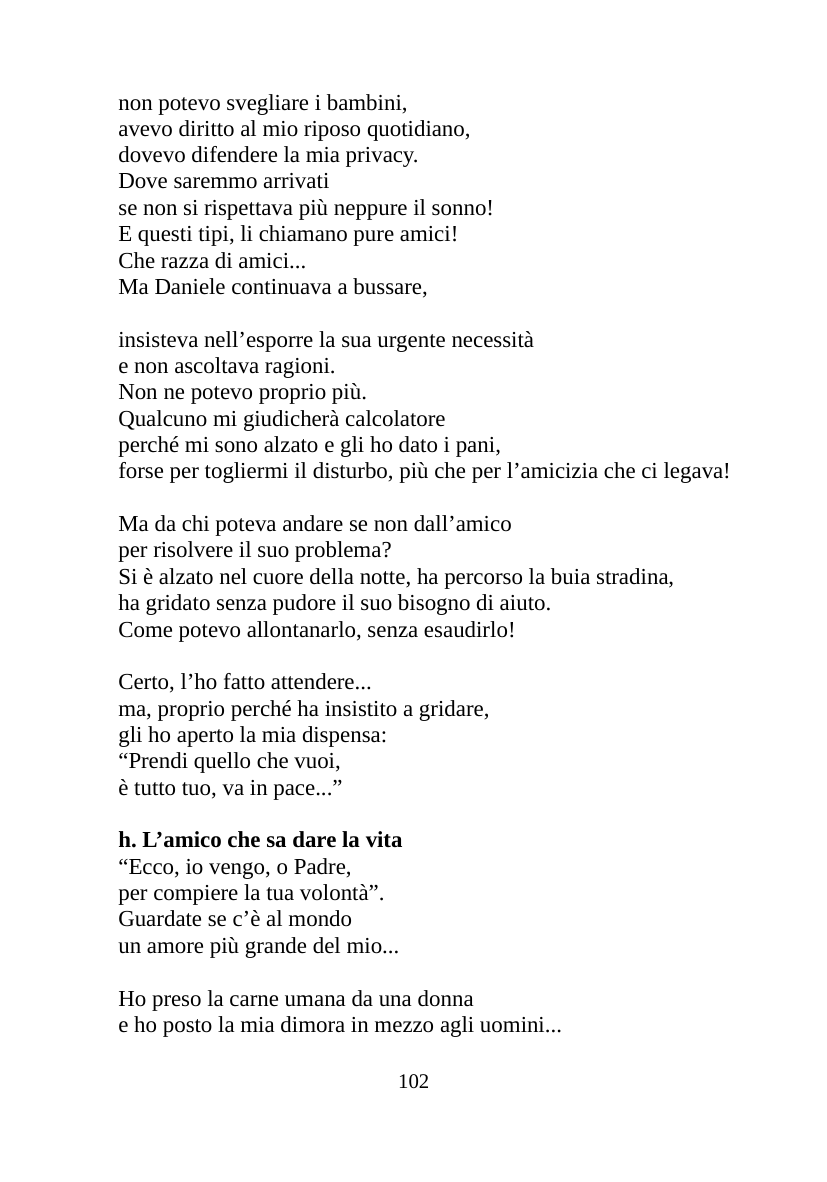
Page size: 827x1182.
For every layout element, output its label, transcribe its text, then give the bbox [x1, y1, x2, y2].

text ma, proprio perché ha insistito a gridare, [88, 695, 738, 721]
text Che razza di amici... [88, 247, 738, 273]
text avevo diritto al mio riposo quotidiano, [88, 115, 738, 141]
text “Prendi quello che vuoi, [88, 747, 738, 774]
text E questi tipi, li chiamano pure amici! [88, 220, 738, 247]
text un amore più grande del mio... [88, 932, 738, 958]
text dovevo difendere la mia privacy. [88, 141, 738, 168]
text “Ecco, io vengo, o Padre, [88, 853, 738, 879]
text h. L’amico che sa dare la vita [88, 826, 738, 853]
text e ho posto la mia dimora in mezzo agli uomini... [88, 1011, 738, 1037]
text Ma da chi poteva andare se non dall’amico [88, 510, 738, 537]
text e non ascoltava ragioni. [88, 352, 738, 378]
text Dove saremmo arrivati [88, 168, 738, 194]
text Certo, l’ho fatto attendere... [88, 668, 738, 695]
text perché mi sono alzato e gli ho dato i pani, [88, 431, 738, 457]
text se non si rispettava più neppure il sonno! [88, 194, 738, 220]
text Si è alzato nel cuore della notte, ha percorso la buia stradina, [88, 563, 738, 589]
text Ma Daniele continuava a bussare, [88, 273, 738, 299]
text insisteva nell’esporre la sua urgente necessità [88, 326, 738, 352]
text Come potevo allontanarlo, senza esaudirlo! [88, 616, 738, 642]
text Guardate se c’è al mondo [88, 906, 738, 932]
text ha gridato senza pudore il suo bisogno di aiuto. [88, 589, 738, 616]
text per compiere la tua volontà”. [88, 879, 738, 906]
text per risolvere il suo problema? [88, 537, 738, 563]
text Non ne potevo proprio più. [88, 378, 738, 405]
text gli ho aperto la mia dispensa: [88, 721, 738, 747]
text Ho preso la carne umana da una donna [88, 984, 738, 1011]
text Qualcuno mi giudicherà calcolatore [88, 405, 738, 431]
text forse per togliermi il disturbo, più che per l’amicizia che ci legava! [88, 457, 738, 484]
text è tutto tuo, va in pace...” [88, 774, 738, 800]
text non potevo svegliare i bambini, [88, 88, 738, 115]
